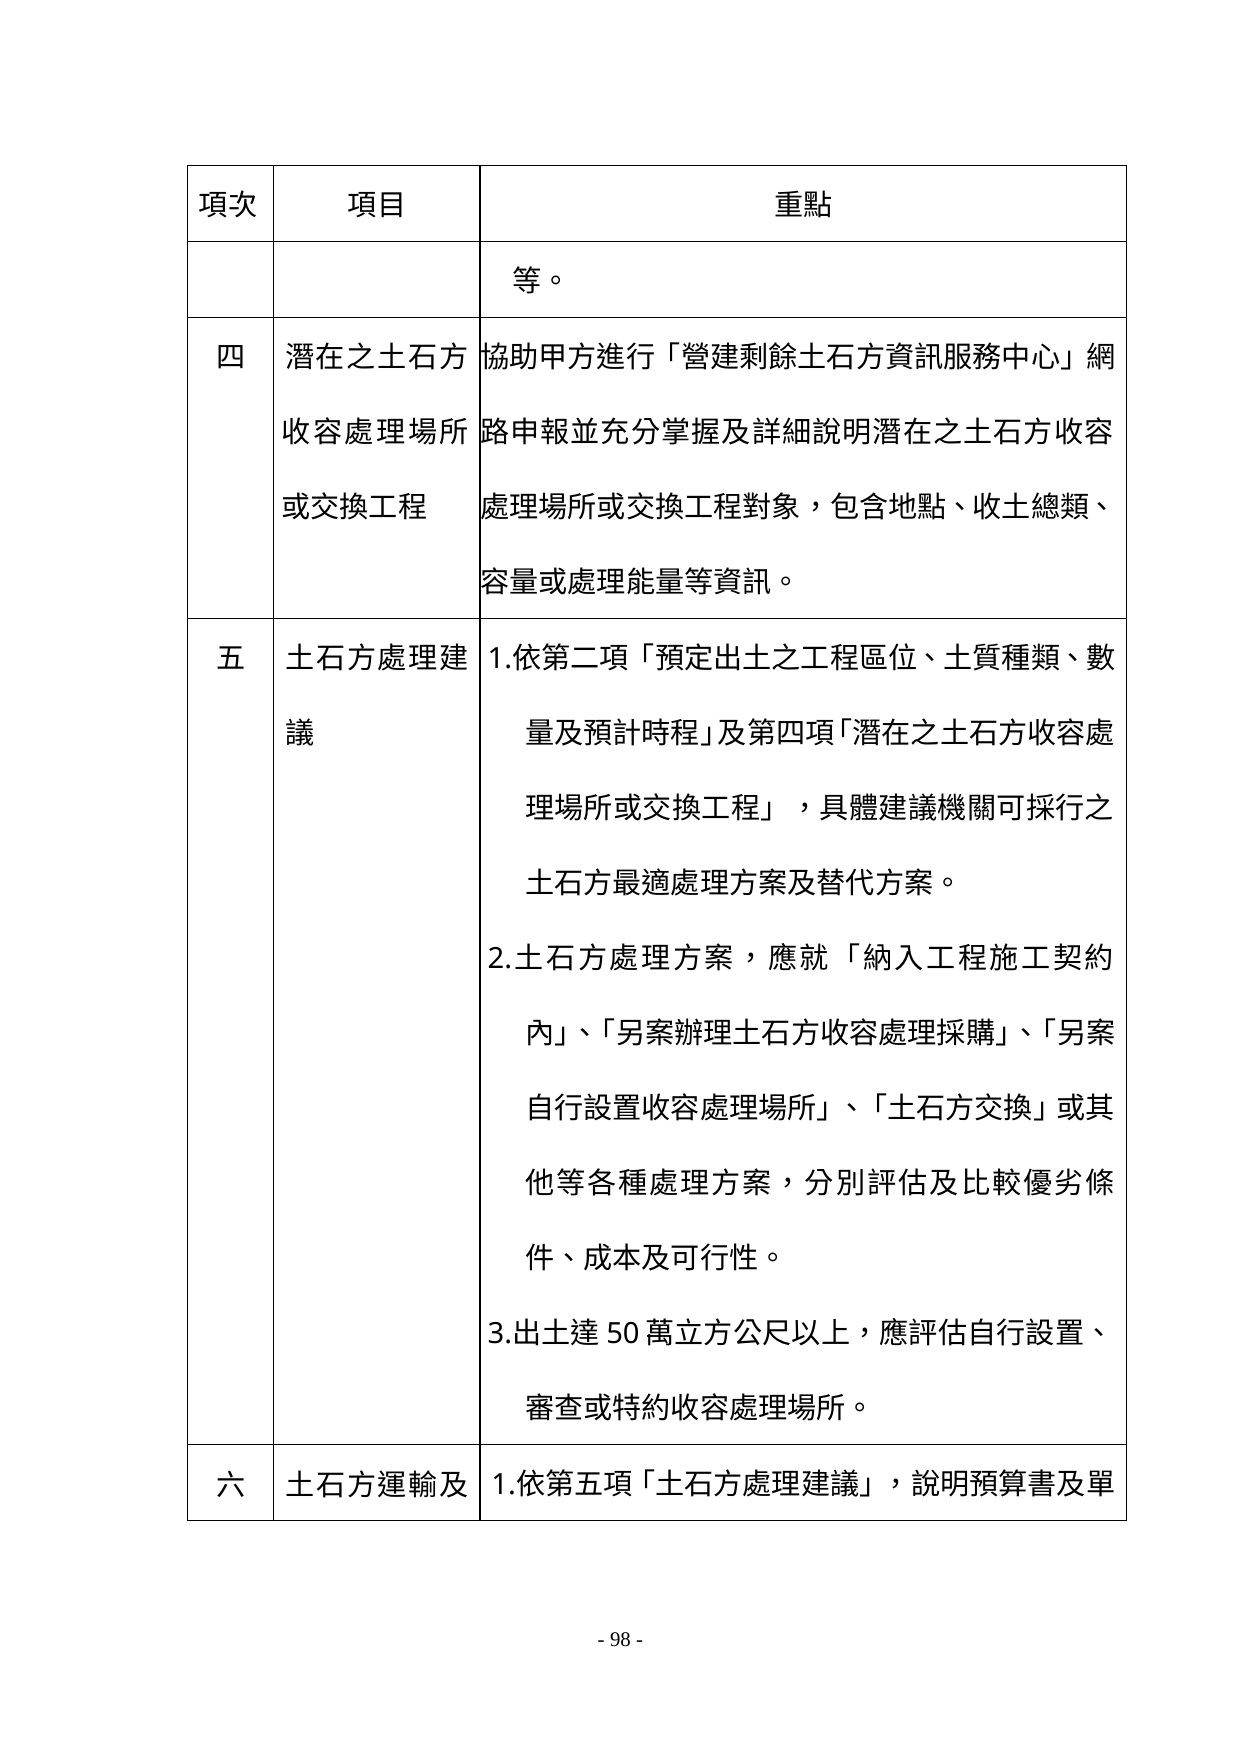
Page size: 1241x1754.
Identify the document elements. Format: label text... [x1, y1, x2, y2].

table_cell 協助甲方進行「營建剩餘土石方資訊服務中心」網路申報並充分掌握及詳細說明潛在之土石方收容處理場所或交換工程對象，包含地點、收土總類、容量或處理能量等資訊。 [481, 318, 1126, 618]
table_cell [188, 242, 273, 317]
table_header 項目 [274, 166, 479, 241]
table_cell [274, 242, 479, 317]
table_cell 土石方處理建議 [274, 619, 479, 1444]
table_cell 土石方運輸及 [274, 1445, 479, 1520]
table_cell 四 [188, 318, 273, 618]
table_cell 六 [188, 1445, 273, 1520]
table_cell 等。 [481, 242, 1126, 317]
table_header 項次 [188, 166, 273, 241]
table_cell 五 [188, 619, 273, 1444]
table_cell 1.依第五項「土石方處理建議」，說明預算書及單 [481, 1445, 1126, 1520]
table_header 重點 [481, 166, 1126, 241]
table_cell 潛在之土石方收容處理場所或交換工程 [274, 318, 479, 618]
table_cell 1.依第二項「預定出土之工程區位、土質種類、數量及預計時程」及第四項「潛在之土石方收容處理場所或交換工程」，具體建議機關可採行之土石方最適處理方案及替代方案。 2.土石方處理方案，應就「納入工程施工契約內」、「另案辦理土石方收容處理採購」、「另案自行設置收容處理場所」、「土石方交換」或其他等各種處理方案，分別評估及比較優劣條件、成本及可行性。 3.出土達50萬立方公尺以上，應評估自行設置、審查或特約收容處理場所。 [481, 619, 1126, 1444]
